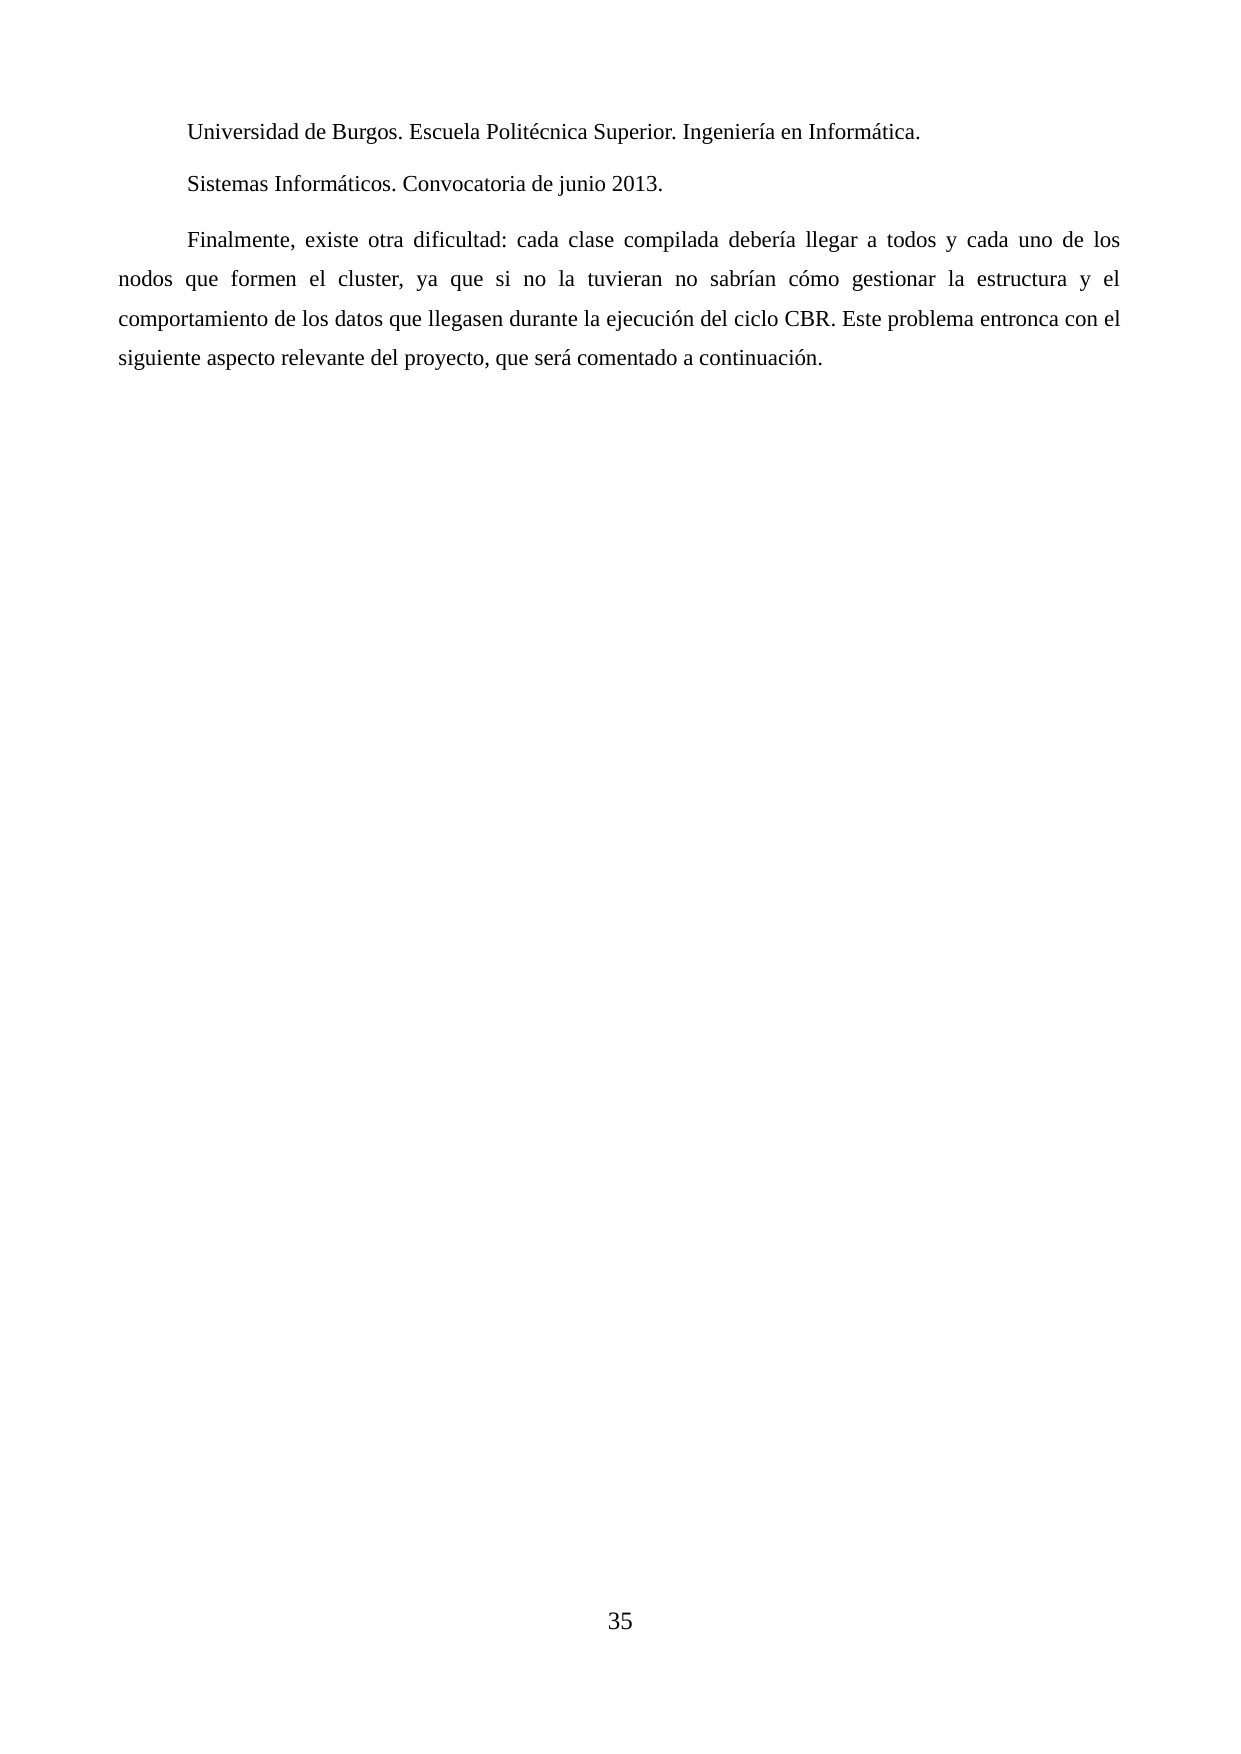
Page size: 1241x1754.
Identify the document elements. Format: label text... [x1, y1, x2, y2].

text Finalmente, existe otra dificultad: cada clase compilada debería llegar a todos y cada uno de los nodos que formen el cluster, ya que si no la tuvieran no sabrían cómo gestionar la estructura y el comportamiento de los datos que llegasen durante la ejecución del ciclo CBR. Este problema entronca con el siguiente aspecto relevante del proyecto, que será comentado a continuación. [118, 226, 1122, 371]
